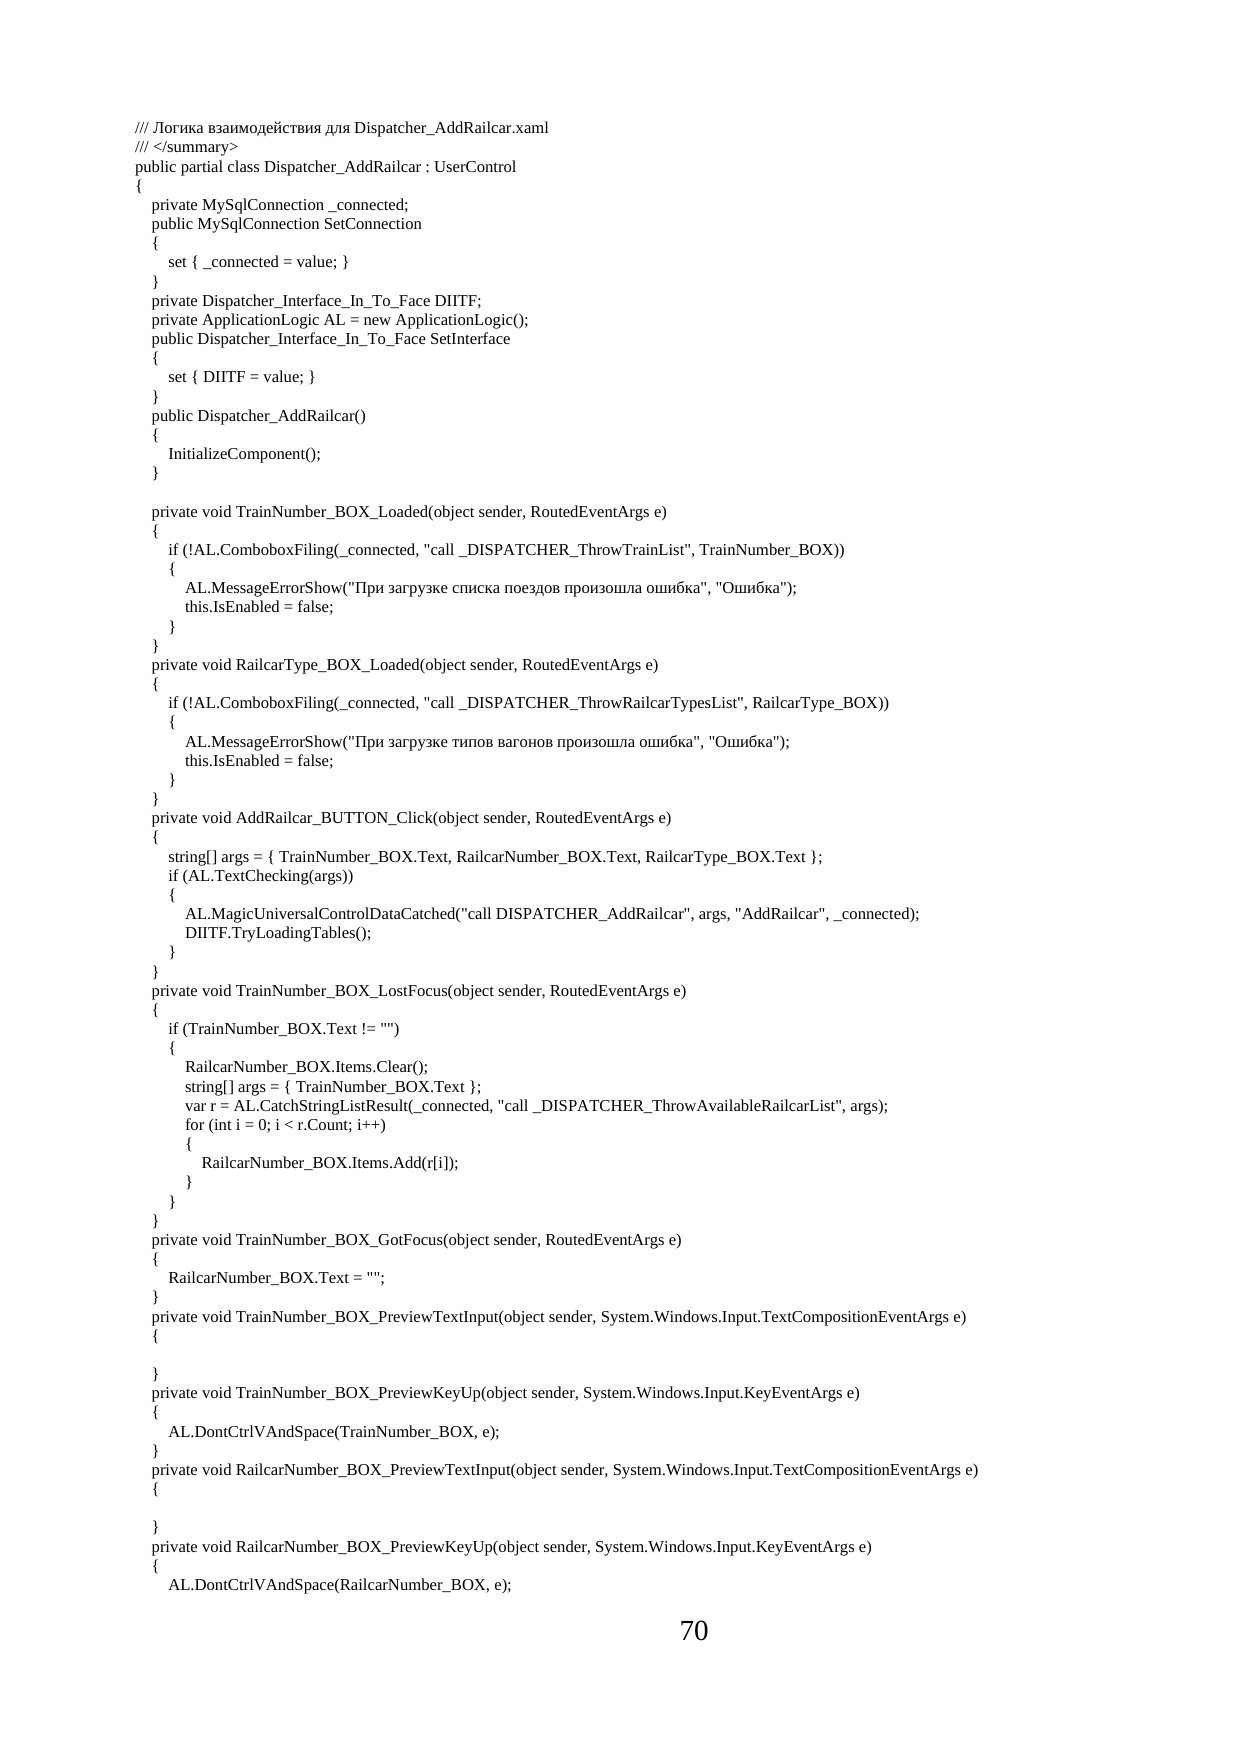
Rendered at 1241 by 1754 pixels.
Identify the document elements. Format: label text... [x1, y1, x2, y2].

text } [118, 770, 1181, 789]
text if (!AL.ComboboxFiling(_connected, "call _DISPATCHER_ThrowRailcarTypesList", RailcarType_BOX)) [118, 693, 1181, 712]
text { [118, 1249, 1181, 1268]
text private void TrainNumber_BOX_PreviewKeyUp(object sender, System.Windows.Input.KeyEventArgs e) [118, 1383, 1181, 1402]
text private ApplicationLogic AL = new ApplicationLogic(); [118, 310, 1181, 329]
text } [118, 463, 1181, 482]
text } [118, 1364, 1181, 1383]
text /// Логика взаимодействия для Dispatcher_AddRailcar.xaml [118, 118, 1181, 137]
text private void RailcarNumber_BOX_PreviewTextInput(object sender, System.Windows.Input.TextCompositionEventArgs e) [118, 1460, 1181, 1479]
text RailcarNumber_BOX.Text = ""; [118, 1268, 1181, 1287]
text { [118, 521, 1181, 540]
text set { DIITF = value; } [118, 367, 1181, 386]
text { [118, 233, 1181, 252]
text } [118, 1287, 1181, 1306]
text for (int i = 0; i < r.Count; i++) [118, 1115, 1181, 1134]
text } [118, 271, 1181, 291]
text } [118, 1172, 1181, 1191]
text public Dispatcher_AddRailcar() [118, 406, 1181, 425]
text private void TrainNumber_BOX_LostFocus(object sender, RoutedEventArgs e) [118, 981, 1181, 1000]
text AL.DontCtrlVAndSpace(TrainNumber_BOX, e); [118, 1421, 1181, 1441]
text var r = AL.CatchStringListResult(_connected, "call _DISPATCHER_ThrowAvailableRailcarList", args); [118, 1096, 1181, 1115]
text InitializeComponent(); [118, 444, 1181, 463]
text } [118, 1517, 1181, 1536]
text string[] args = { TrainNumber_BOX.Text }; [118, 1076, 1181, 1096]
text { [118, 1402, 1181, 1421]
text AL.MessageErrorShow("При загрузке списка поездов произошла ошибка", "Ошибка"); [118, 578, 1181, 597]
text string[] args = { TrainNumber_BOX.Text, RailcarNumber_BOX.Text, RailcarType_BOX.Text }; [118, 846, 1181, 866]
text set { _connected = value; } [118, 252, 1181, 271]
text { [118, 1326, 1181, 1345]
text } [118, 1191, 1181, 1211]
text private void TrainNumber_BOX_GotFocus(object sender, RoutedEventArgs e) [118, 1230, 1181, 1249]
text { [118, 712, 1181, 731]
text { [118, 559, 1181, 578]
text private void AddRailcar_BUTTON_Click(object sender, RoutedEventArgs e) [118, 808, 1181, 827]
text { [118, 1038, 1181, 1057]
text if (!AL.ComboboxFiling(_connected, "call _DISPATCHER_ThrowTrainList", TrainNumber_BOX)) [118, 540, 1181, 559]
text { [118, 1479, 1181, 1498]
text { [118, 348, 1181, 367]
text { [118, 176, 1181, 195]
text this.IsEnabled = false; [118, 751, 1181, 770]
text AL.MagicUniversalControlDataCatched("call DISPATCHER_AddRailcar", args, "AddRailcar", _connected); [118, 904, 1181, 923]
text } [118, 961, 1181, 981]
text if (TrainNumber_BOX.Text != "") [118, 1019, 1181, 1038]
text private void RailcarType_BOX_Loaded(object sender, RoutedEventArgs e) [118, 655, 1181, 674]
text } [118, 789, 1181, 808]
text AL.MessageErrorShow("При загрузке типов вагонов произошла ошибка", "Ошибка"); [118, 731, 1181, 751]
text { [118, 1000, 1181, 1019]
text if (AL.TextChecking(args)) [118, 866, 1181, 885]
text { [118, 1556, 1181, 1575]
text public MySqlConnection SetConnection [118, 214, 1181, 233]
text RailcarNumber_BOX.Items.Clear(); [118, 1057, 1181, 1076]
text { [118, 885, 1181, 904]
text /// </summary> [118, 137, 1181, 156]
text private void TrainNumber_BOX_PreviewTextInput(object sender, System.Windows.Input.TextCompositionEventArgs e) [118, 1306, 1181, 1326]
text } [118, 616, 1181, 636]
text private void TrainNumber_BOX_Loaded(object sender, RoutedEventArgs e) [118, 501, 1181, 521]
text } [118, 386, 1181, 406]
text public Dispatcher_Interface_In_To_Face SetInterface [118, 329, 1181, 348]
text this.IsEnabled = false; [118, 597, 1181, 616]
text RailcarNumber_BOX.Items.Add(r[i]); [118, 1153, 1181, 1172]
text { [118, 674, 1181, 693]
text private Dispatcher_Interface_In_To_Face DIITF; [118, 291, 1181, 310]
text DIITF.TryLoadingTables(); [118, 923, 1181, 942]
text { [118, 827, 1181, 846]
text } [118, 1441, 1181, 1460]
text { [118, 1134, 1181, 1153]
text { [118, 425, 1181, 444]
text AL.DontCtrlVAndSpace(RailcarNumber_BOX, e); [118, 1575, 1181, 1594]
text private MySqlConnection _connected; [118, 195, 1181, 214]
text public partial class Dispatcher_AddRailcar : UserControl [118, 156, 1181, 176]
text private void RailcarNumber_BOX_PreviewKeyUp(object sender, System.Windows.Input.KeyEventArgs e) [118, 1536, 1181, 1556]
text } [118, 636, 1181, 655]
text } [118, 1211, 1181, 1230]
text } [118, 942, 1181, 961]
